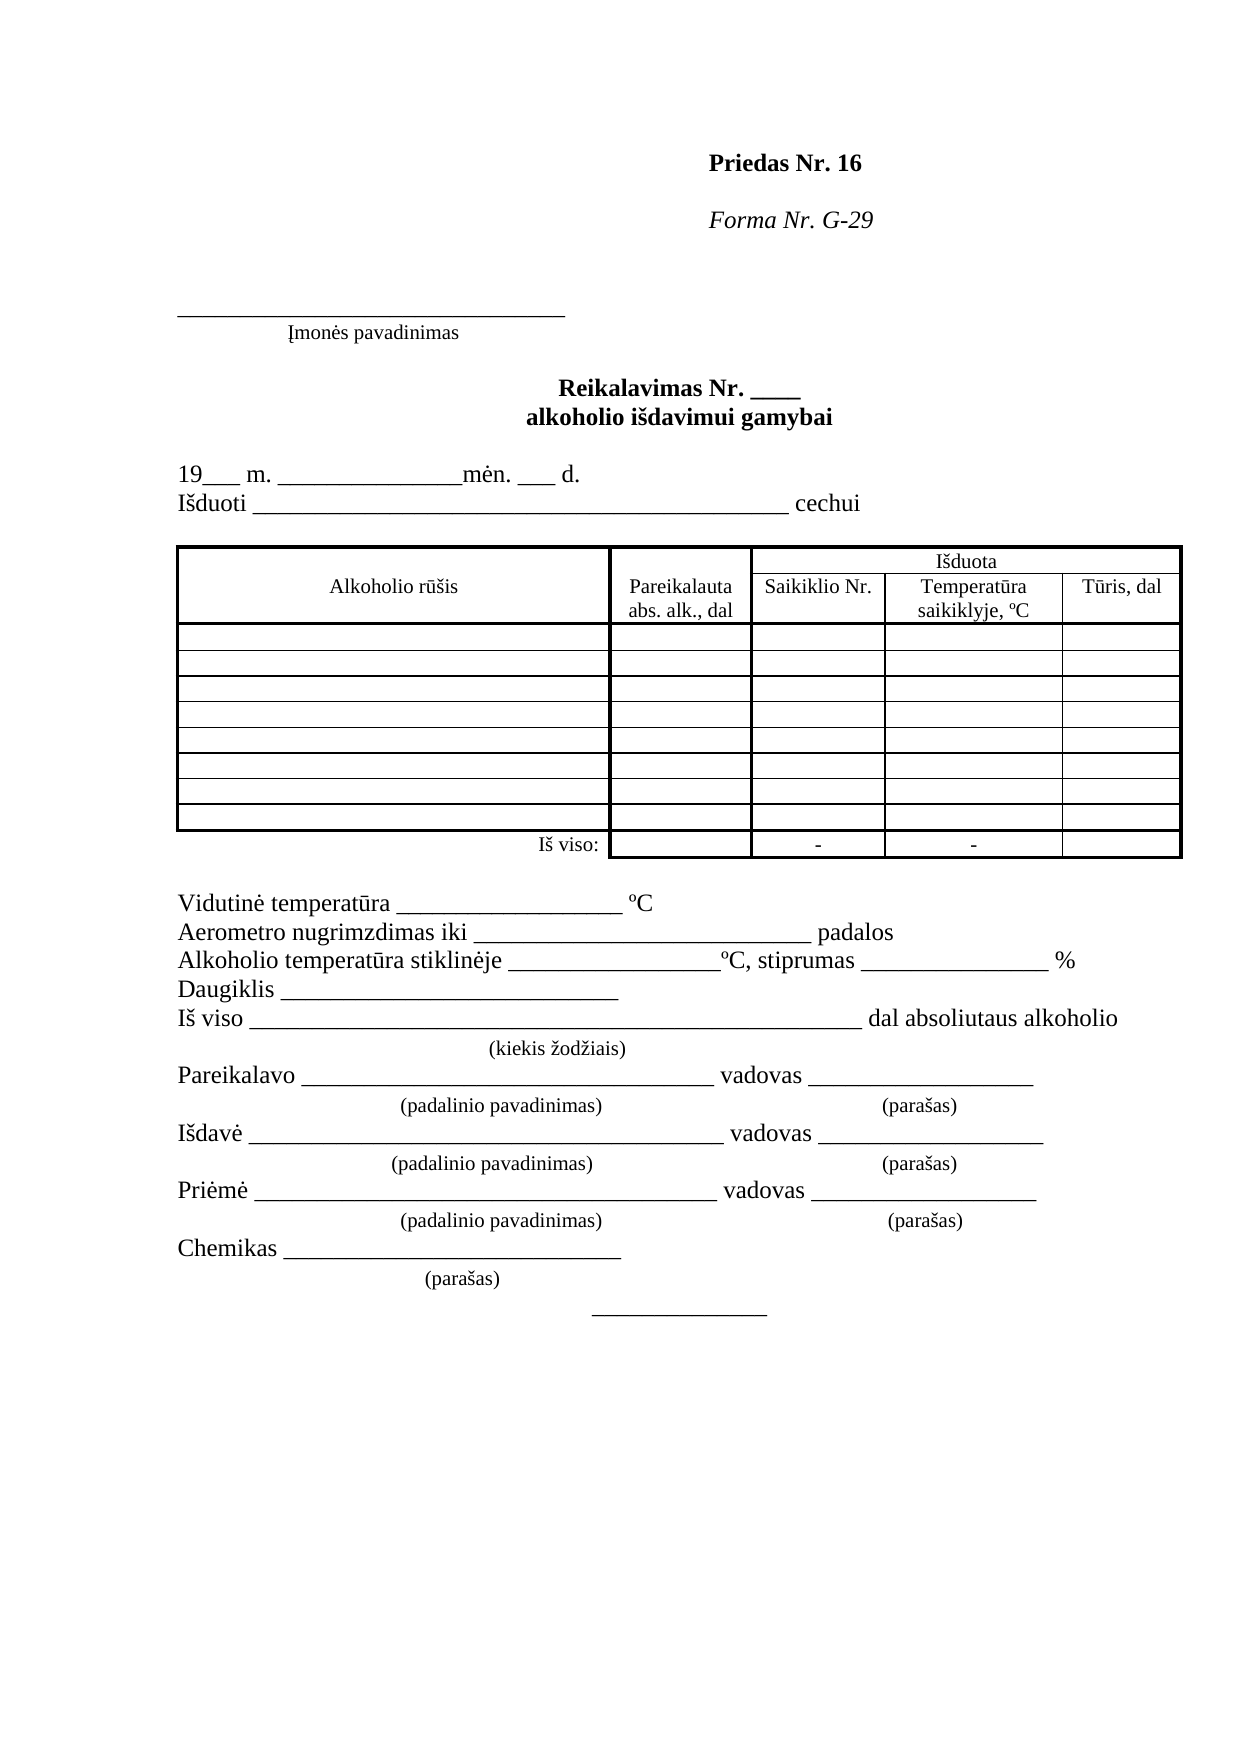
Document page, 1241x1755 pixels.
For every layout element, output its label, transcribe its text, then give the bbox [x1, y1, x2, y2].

text Daugiklis ___________________________ [177, 974, 1181, 1003]
table_cell [886, 651, 1062, 675]
table_cell [753, 702, 884, 726]
table_cell [612, 625, 750, 649]
table_header Išduota [753, 549, 1179, 573]
table_cell [753, 651, 884, 675]
text (padalinio pavadinimas) (parašas) [177, 1204, 1181, 1233]
table_cell [612, 805, 750, 829]
text 19___ m. mėn. ___ d. [177, 459, 1181, 488]
table_cell [753, 779, 884, 803]
table_cell [612, 651, 750, 675]
table_cell [753, 625, 884, 649]
table_cell [179, 805, 608, 829]
table_cell [1063, 832, 1179, 856]
table_cell [179, 625, 608, 649]
text (kiekis žodžiais) [177, 1032, 1181, 1060]
text Priedas Nr. 16 [177, 148, 1181, 176]
table_cell Temperatūra saikiklyje, ºC [886, 574, 1062, 622]
table_cell [179, 702, 608, 726]
text ______________ [177, 1290, 1181, 1319]
text Išdavė ______________________________________ vadovas __________________ [177, 1118, 1181, 1147]
text Priėmė _____________________________________ vadovas __________________ [177, 1175, 1181, 1204]
table_cell [1063, 651, 1179, 675]
table_cell [612, 832, 750, 856]
text Įmonės pavadinimas [177, 320, 1181, 344]
table_cell [753, 805, 884, 829]
text Reikalavimas Nr. ____ [177, 373, 1181, 402]
table_cell Pareikalauta abs. alk., dal [612, 573, 750, 622]
table_cell [612, 702, 750, 726]
text Alkoholio temperatūra stiklinėje _________________ºC, stiprumas _______________ % [177, 945, 1181, 974]
table_cell [1063, 702, 1179, 726]
text Vidutinė temperatūra ºC [177, 888, 1181, 917]
table_cell Iš viso: [177, 832, 608, 856]
table_cell [612, 728, 750, 752]
table_cell [1063, 754, 1179, 778]
table_cell [179, 677, 608, 701]
table_cell - [753, 832, 884, 856]
table_cell [886, 702, 1062, 726]
text alkoholio išdavimui gamybai [177, 402, 1181, 430]
table_cell - [886, 832, 1062, 856]
table_cell [1063, 779, 1179, 803]
text Iš viso _________________________________________________ dal absoliutaus alkoholio [177, 1003, 1181, 1032]
table_cell [886, 779, 1062, 803]
table_cell [753, 754, 884, 778]
table_cell [1063, 625, 1179, 649]
text _______________________________ [177, 291, 1181, 320]
table_cell [612, 779, 750, 803]
table_header [612, 549, 750, 573]
table_cell [886, 805, 1062, 829]
table_cell Alkoholio rūšis [179, 573, 608, 622]
table_cell [612, 754, 750, 778]
table_cell [886, 677, 1062, 701]
text Forma Nr. G-29 [177, 205, 1181, 234]
text (padalinio pavadinimas) (parašas) [177, 1089, 1181, 1118]
table_cell [1063, 805, 1179, 829]
table_cell [1063, 728, 1179, 752]
table_header [179, 549, 608, 573]
text Išduoti cechui [177, 488, 1181, 517]
table_cell [179, 728, 608, 752]
table_cell [886, 728, 1062, 752]
table_cell [753, 677, 884, 701]
text (parašas) [177, 1262, 1181, 1290]
table_cell [1063, 677, 1179, 701]
table_cell [179, 754, 608, 778]
text Aerometro nugrimzdimas iki ___________________________ padalos [177, 917, 1181, 945]
table_cell Tūris, dal [1063, 574, 1179, 622]
table_cell [612, 677, 750, 701]
text Pareikalavo _________________________________ vadovas __________________ [177, 1060, 1181, 1089]
table_cell Saikiklio Nr. [753, 574, 884, 622]
table_cell [179, 651, 608, 675]
text (padalinio pavadinimas) (parašas) [177, 1147, 1181, 1175]
table_cell [886, 625, 1062, 649]
table_cell [753, 728, 884, 752]
text Chemikas ___________________________ [177, 1233, 1181, 1262]
table_cell [179, 779, 608, 803]
table_cell [886, 754, 1062, 778]
